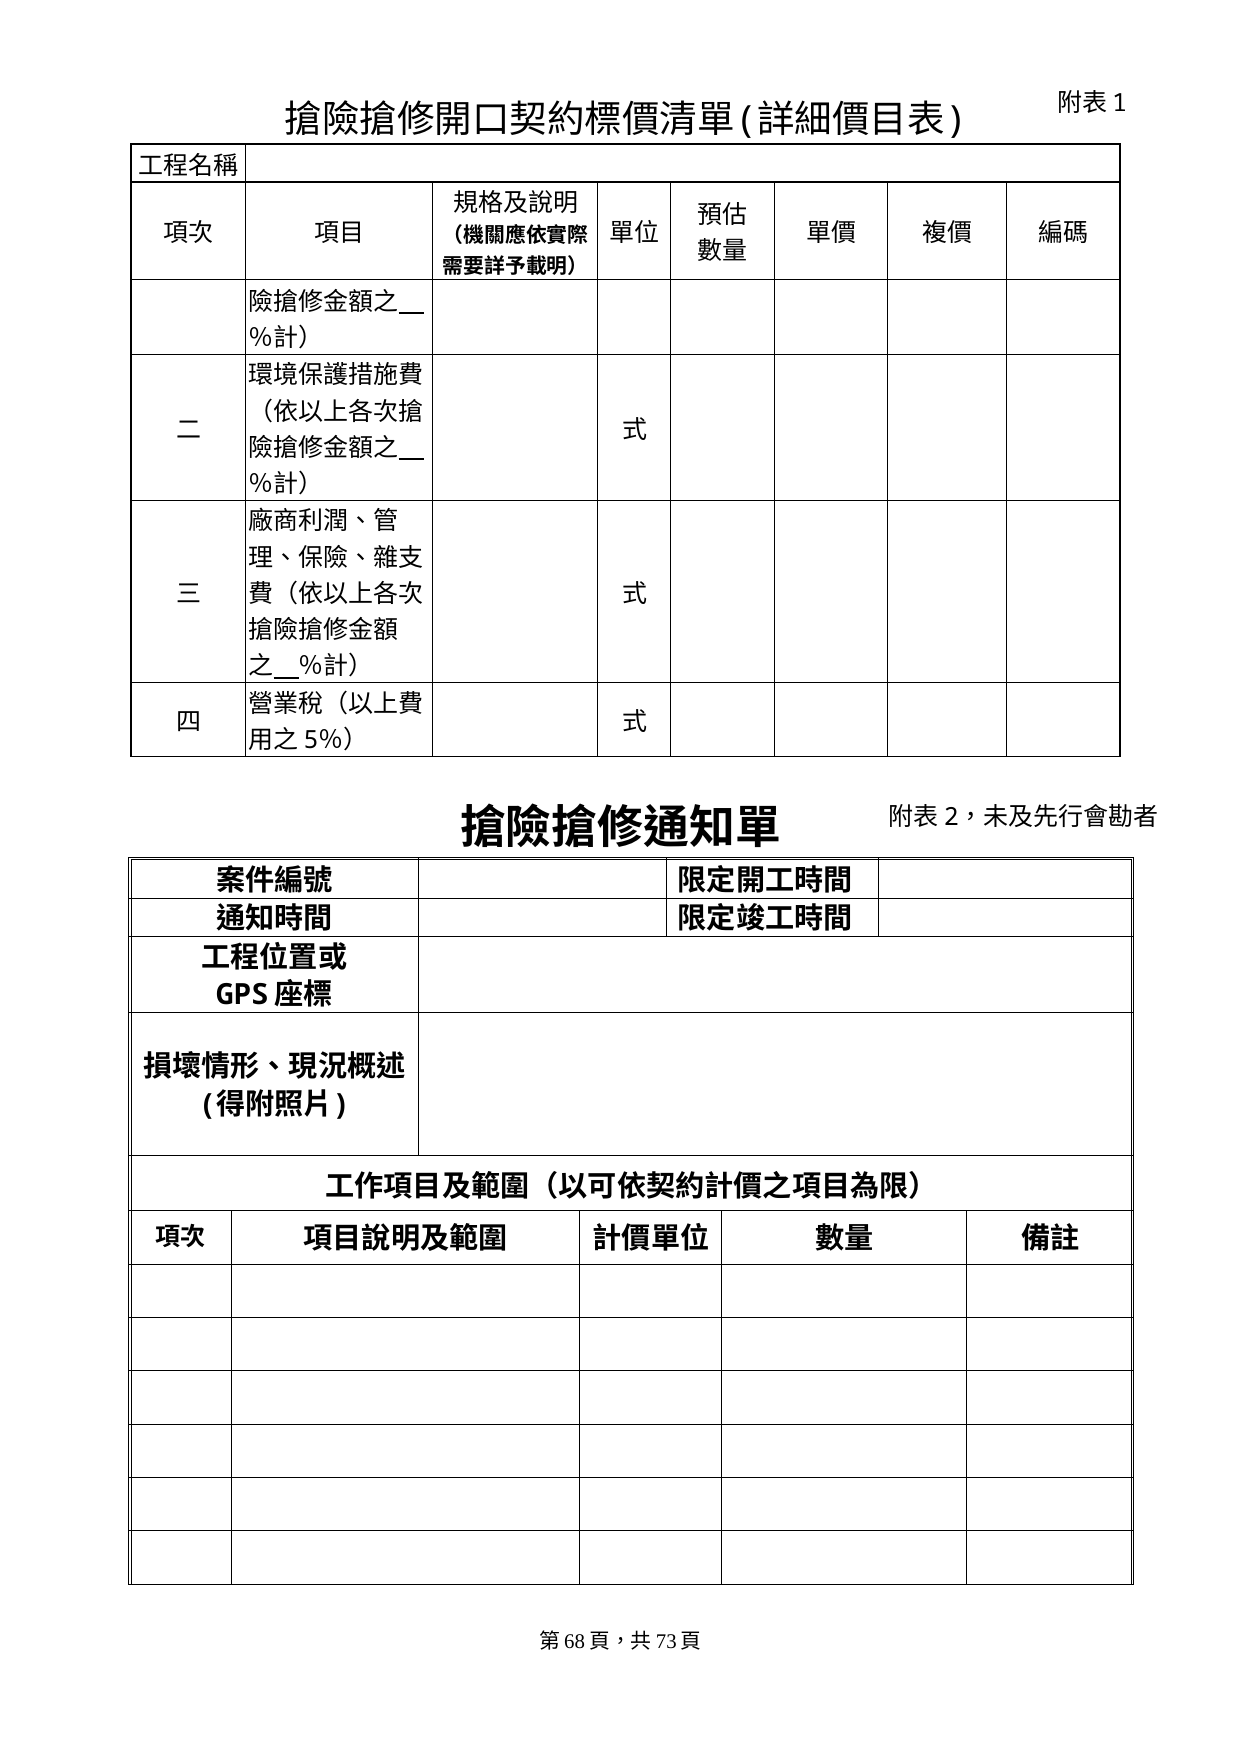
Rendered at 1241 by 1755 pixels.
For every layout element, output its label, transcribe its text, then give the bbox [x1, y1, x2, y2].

table_cell 式 [598, 683, 670, 756]
table_cell [132, 1425, 231, 1477]
table_cell [580, 1478, 721, 1530]
table_header 搶險搶修開口契約標價清單(詳細價目表) [131, 75, 1179, 143]
table_cell [232, 1478, 579, 1530]
table_cell 項次 [132, 183, 245, 279]
table_cell [433, 683, 597, 756]
table_cell [722, 1265, 966, 1317]
table_cell [775, 683, 887, 756]
table_cell 備註 [967, 1211, 1131, 1263]
table_cell 式 [598, 355, 670, 500]
table_cell [775, 280, 887, 354]
table_cell 項目說明及範圍 [232, 1211, 579, 1263]
table_cell 工程位置或 GPS座標 [132, 937, 418, 1012]
table_cell 預估數量 [671, 183, 774, 279]
table_cell 工作項目及範圍（以可依契約計價之項目為限） [132, 1156, 1131, 1210]
table_cell [598, 280, 670, 354]
table_cell [433, 280, 597, 354]
table_cell 單價 [775, 183, 887, 279]
table_header 案件編號 [132, 860, 418, 898]
table_cell 四 [132, 683, 245, 756]
table_cell [1007, 280, 1119, 354]
table_header 限定開工時間 [667, 860, 878, 898]
table_cell 險搶修金額之 ％計） [246, 280, 432, 354]
table_cell [967, 1318, 1131, 1370]
table_cell [967, 1425, 1131, 1477]
table_cell 項目 [246, 183, 432, 279]
table_cell 編碼 [1007, 183, 1119, 279]
table_cell 損壞情形、現況概述(得附照片) [132, 1013, 418, 1155]
table_cell [232, 1425, 579, 1477]
table_cell [1007, 355, 1119, 500]
table_cell [232, 1265, 579, 1317]
table_header [879, 860, 1131, 898]
table_cell [580, 1318, 721, 1370]
table_cell [580, 1371, 721, 1423]
table_cell [419, 1013, 1131, 1155]
table_cell 廠商利潤、管理、保險、雜支費（依以上各次搶險搶修金額 之 ％計） [246, 501, 432, 682]
table_cell [722, 1425, 966, 1477]
table_cell [671, 280, 774, 354]
table_cell [671, 501, 774, 682]
table_cell [132, 1531, 231, 1583]
table_cell [722, 1531, 966, 1583]
table_cell 通知時間 [132, 899, 418, 936]
table_cell 營業稅（以上費用之5％） [246, 683, 432, 756]
table_cell [671, 683, 774, 756]
table_cell [722, 1318, 966, 1370]
table_cell [132, 1371, 231, 1423]
table_cell 複價 [888, 183, 1006, 279]
table_cell [722, 1478, 966, 1530]
table_cell [722, 1371, 966, 1423]
table_cell [132, 1478, 231, 1530]
table_cell 二 [132, 355, 245, 500]
table_cell [232, 1531, 579, 1583]
table_cell 式 [598, 501, 670, 682]
table_cell [967, 1478, 1131, 1530]
table_cell [671, 355, 774, 500]
table_cell 三 [132, 501, 245, 682]
table_cell [775, 501, 887, 682]
table_cell 數量 [722, 1211, 966, 1263]
table_cell [419, 899, 666, 936]
table_cell [967, 1531, 1131, 1583]
table_cell [888, 355, 1006, 500]
table_cell [1007, 501, 1119, 682]
table_cell [132, 1318, 231, 1370]
table_cell [246, 145, 1119, 181]
table_cell [433, 501, 597, 682]
table_cell 項次 [132, 1211, 231, 1263]
table_cell 環境保護措施費（依以上各次搶險搶修金額之 ％計） [246, 355, 432, 500]
table_cell [433, 355, 597, 500]
table_cell [232, 1318, 579, 1370]
text 附表2，未及先行會勘者 [888, 796, 1158, 833]
text 搶險搶修通知單 [130, 789, 1173, 857]
table_cell [580, 1425, 721, 1477]
table_cell [419, 937, 1131, 1012]
table_cell [888, 501, 1006, 682]
table_cell [888, 683, 1006, 756]
table_cell [967, 1371, 1131, 1423]
table_cell 限定竣工時間 [667, 899, 878, 936]
table_cell 工程名稱 [132, 145, 245, 181]
table_cell [888, 280, 1006, 354]
table_cell 單位 [598, 183, 670, 279]
table_cell 規格及說明 （機關應依實際需要詳予載明） [433, 183, 597, 279]
table_cell [580, 1265, 721, 1317]
table_header [419, 860, 666, 898]
table_cell 計價單位 [580, 1211, 721, 1263]
table_cell [775, 355, 887, 500]
table_cell [1007, 683, 1119, 756]
table_cell [879, 899, 1131, 936]
table_cell [132, 280, 245, 354]
table_cell [132, 1265, 231, 1317]
table_cell [232, 1371, 579, 1423]
table_cell [580, 1531, 721, 1583]
table_cell [967, 1265, 1131, 1317]
